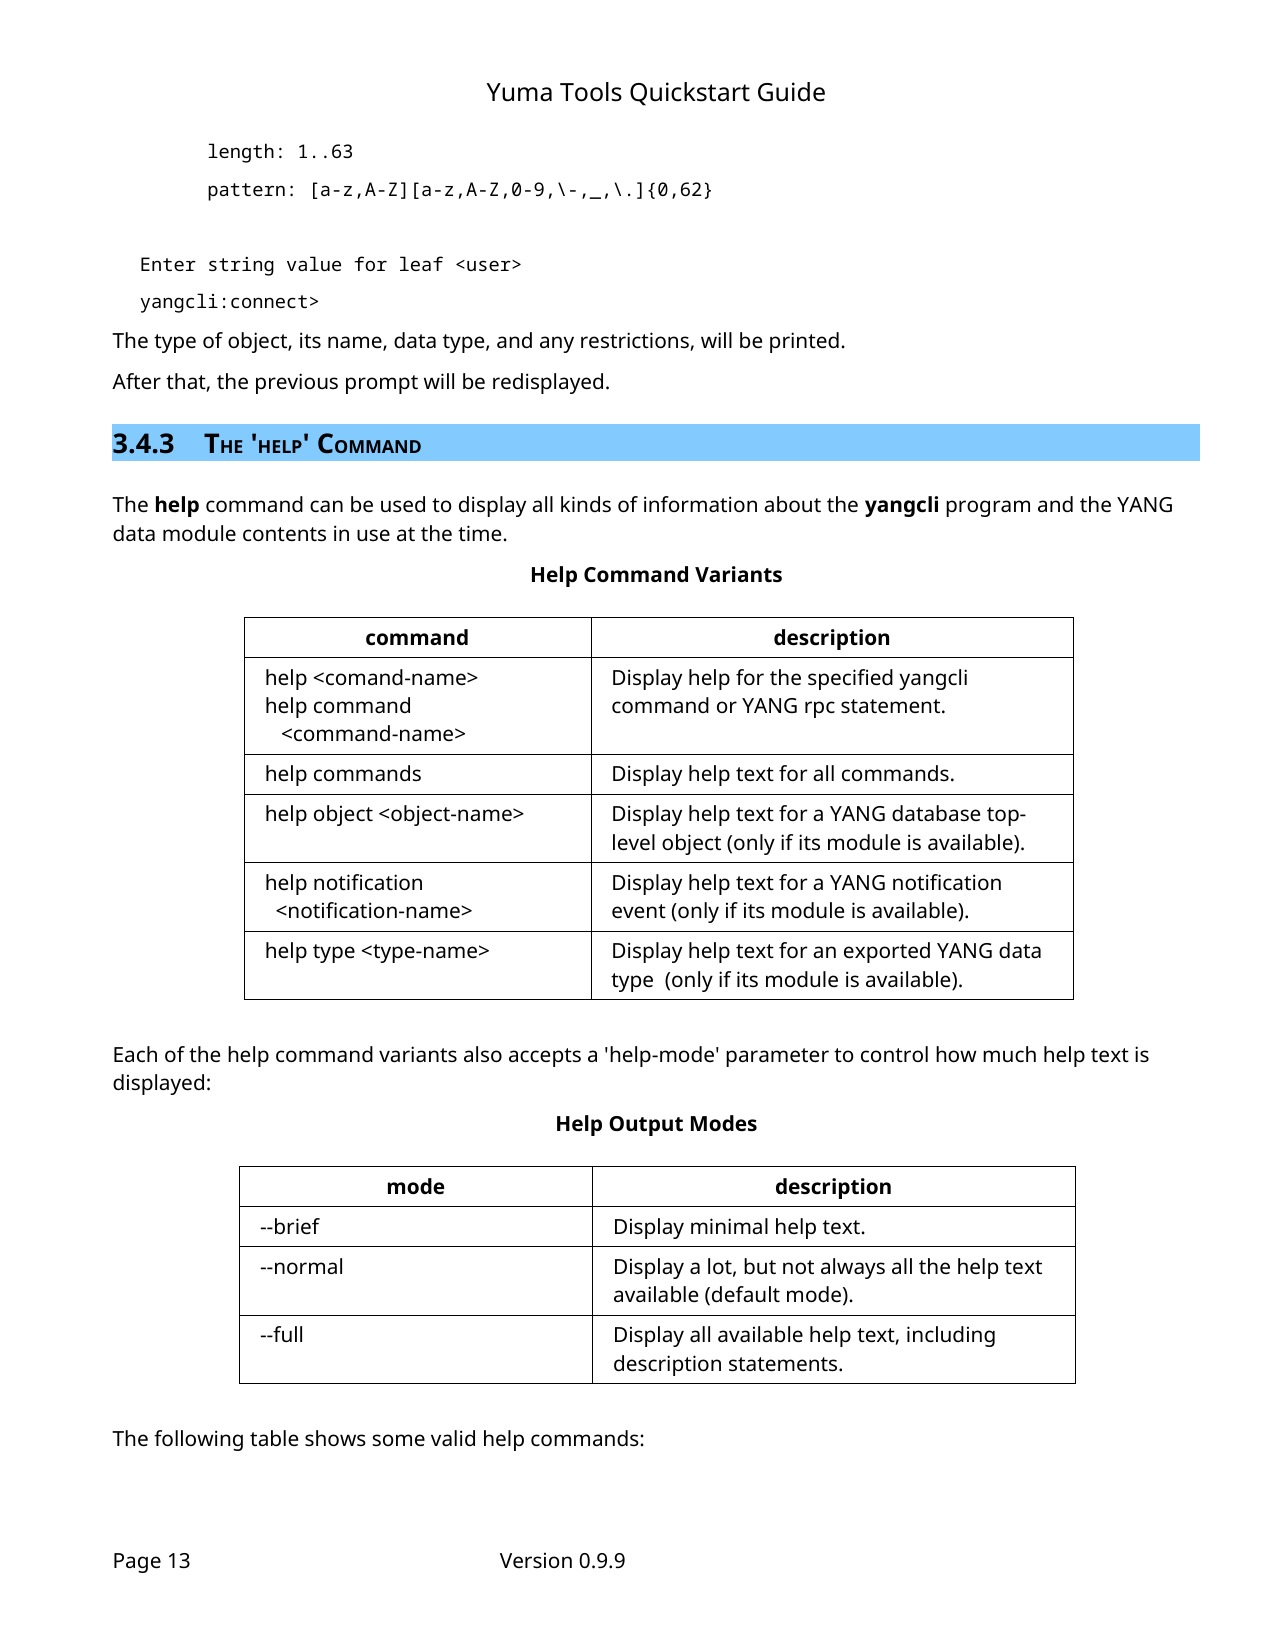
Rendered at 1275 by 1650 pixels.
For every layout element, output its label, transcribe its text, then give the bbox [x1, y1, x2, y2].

table_header command [245, 618, 591, 657]
table_cell help <comand-name> help command <command-name> [245, 658, 591, 754]
text Enter string value for leaf <user> [139, 251, 1200, 277]
text pattern: [a-z,A-Z][a-z,A-Z,0-9,\-,_,\.]{0,62} [139, 176, 1200, 202]
table_cell help object <object-name> [245, 795, 591, 862]
subtitle The 'help' Command [112, 424, 1200, 461]
text Each of the help command variants also accepts a 'help-mode' parameter to control how much help text is displayed: [112, 1040, 1200, 1097]
table_header description [593, 1167, 1075, 1206]
table_cell Display a lot, but not always all the help text available (default mode). [593, 1247, 1075, 1315]
table_cell Display minimal help text. [593, 1207, 1075, 1246]
text yangcli:connect> [139, 288, 1200, 314]
text The help command can be used to display all kinds of information about the yangcli program and the YANG data module contents in use at the time. [112, 491, 1200, 547]
table_cell --normal [240, 1247, 592, 1315]
text After that, the previous prompt will be redisplayed. [112, 367, 1200, 395]
table_cell Display all available help text, including description statements. [593, 1316, 1075, 1383]
table_cell --brief [240, 1207, 592, 1246]
table_cell Display help text for all commands. [592, 755, 1073, 794]
table_cell Display help text for an exported YANG data type (only if its module is available). [592, 932, 1073, 999]
text length: 1..63 [139, 138, 1200, 164]
text The type of object, its name, data type, and any restrictions, will be printed. [112, 326, 1200, 354]
table_cell Display help text for a YANG notification event (only if its module is available). [592, 863, 1073, 931]
table_cell --full [240, 1316, 592, 1383]
table_cell Display help text for a YANG database top-level object (only if its module is available). [592, 795, 1073, 862]
subtitle Help Command Variants [127, 560, 1185, 588]
text The following table shows some valid help commands: [112, 1424, 1200, 1453]
table_cell help type <type-name> [245, 932, 591, 999]
table_cell help commands [245, 755, 591, 794]
table_header mode [240, 1167, 592, 1206]
table_header description [592, 618, 1073, 657]
subtitle Help Output Modes [127, 1109, 1185, 1138]
table_cell Display help for the specified yangcli command or YANG rpc statement. [592, 658, 1073, 754]
table_cell help notification <notification-name> [245, 863, 591, 931]
